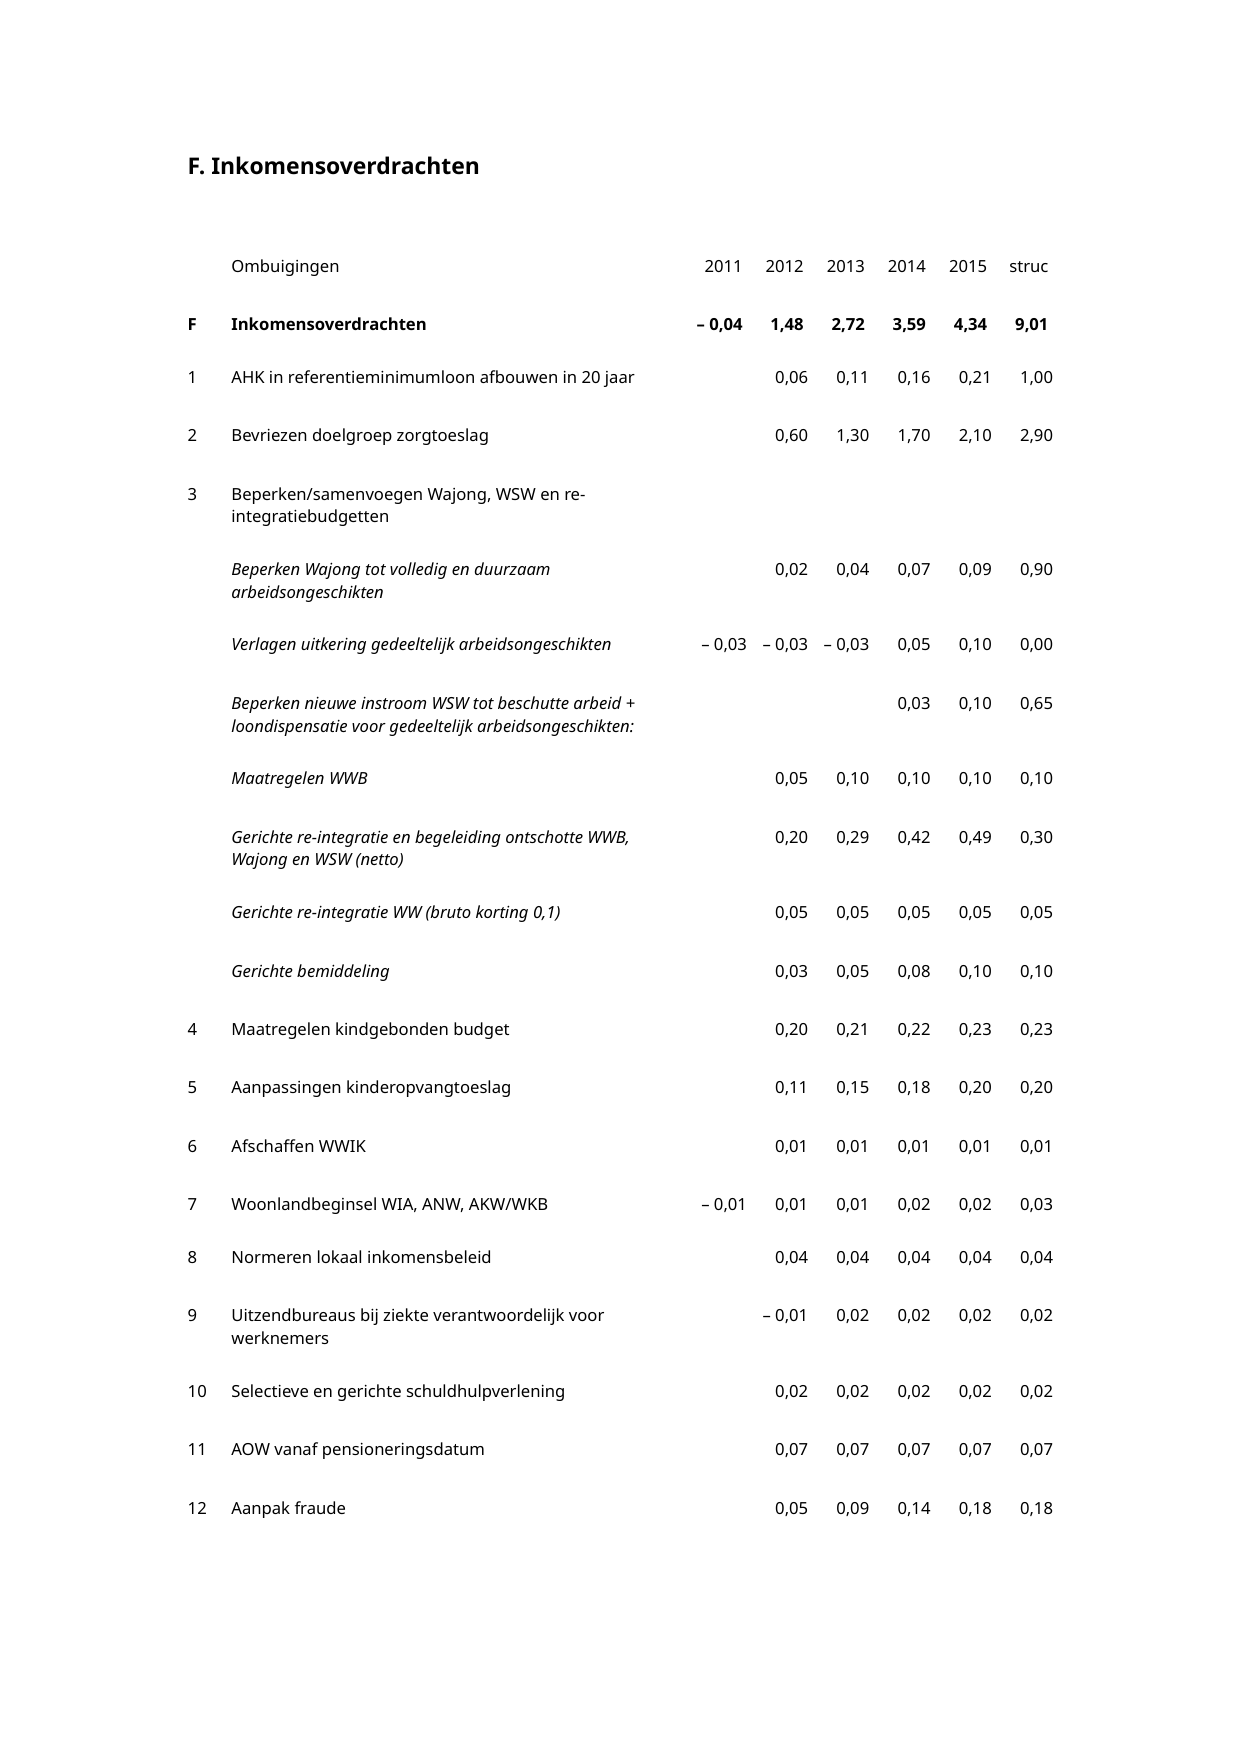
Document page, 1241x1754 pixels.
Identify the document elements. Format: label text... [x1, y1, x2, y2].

table_cell [668, 1018, 747, 1076]
table_cell 0,29 [808, 825, 869, 901]
table_cell 0,01 [808, 1193, 869, 1246]
table_cell 0,04 [808, 558, 869, 633]
table_cell [747, 482, 808, 558]
table_cell 0,21 [808, 1018, 869, 1076]
table_cell [188, 901, 231, 959]
table_cell 0,18 [930, 1496, 991, 1555]
table_cell 2 [188, 424, 231, 482]
table_cell [869, 482, 930, 558]
table_cell 3 [188, 482, 231, 558]
table_cell 0,42 [869, 825, 930, 901]
table_cell 8 [188, 1246, 231, 1304]
table_cell 0,05 [930, 901, 991, 959]
table_cell Woonlandbeginsel WIA, ANW, AKW/WKB [231, 1193, 668, 1246]
table_cell 0,01 [747, 1135, 808, 1193]
table_cell 0,14 [869, 1496, 930, 1555]
table_cell 0,23 [991, 1018, 1053, 1076]
table_cell 0,07 [991, 1438, 1053, 1496]
table_cell 6 [188, 1135, 231, 1193]
table_cell [668, 1304, 747, 1379]
table_cell 0,10 [930, 691, 991, 767]
table_cell Gerichte re-integratie en begeleiding ontschotte WWB, Wajong en WSW (netto) [231, 825, 668, 901]
table_cell 0,04 [991, 1246, 1053, 1304]
table_cell 0,30 [991, 825, 1053, 901]
table_cell 10 [188, 1380, 231, 1438]
table_cell 0,01 [869, 1135, 930, 1193]
table_cell Gerichte bemiddeling [231, 959, 668, 1018]
table_cell 0,90 [991, 558, 1053, 633]
table_cell Aanpak fraude [231, 1496, 668, 1555]
table_cell 7 [188, 1193, 231, 1246]
table_cell 0,03 [869, 691, 930, 767]
table_cell – 0,01 [668, 1193, 747, 1246]
table_cell 0,01 [808, 1135, 869, 1193]
table_cell 0,05 [808, 901, 869, 959]
table_cell 0,10 [930, 767, 991, 825]
table_cell 0,10 [808, 767, 869, 825]
table_cell Maatregelen kindgebonden budget [231, 1018, 668, 1076]
table_cell AHK in referentieminimumloon afbouwen in 20 jaar [231, 365, 668, 424]
table_cell 0,10 [930, 959, 991, 1018]
table_cell 0,03 [747, 959, 808, 1018]
table_cell 0,07 [808, 1438, 869, 1496]
table_cell [668, 959, 747, 1018]
table_cell [188, 558, 231, 633]
table_cell 0,02 [930, 1304, 991, 1379]
table_header Ombuigingen [231, 254, 668, 313]
table_cell – 0,03 [668, 633, 747, 691]
table_cell 9,01 [991, 313, 1053, 365]
table_cell [188, 825, 231, 901]
table_cell [668, 482, 747, 558]
table_cell 0,08 [869, 959, 930, 1018]
table_cell 0,07 [930, 1438, 991, 1496]
table_header 2015 [930, 254, 991, 313]
table_cell [668, 825, 747, 901]
table_cell 0,10 [869, 767, 930, 825]
table_cell 0,07 [869, 1438, 930, 1496]
table_cell [668, 691, 747, 767]
table_cell 0,09 [808, 1496, 869, 1555]
table_cell [808, 482, 869, 558]
table_cell 0,09 [930, 558, 991, 633]
table_cell Beperken/samenvoegen Wajong, WSW en re-integratiebudgetten [231, 482, 668, 558]
table_cell AOW vanaf pensioneringsdatum [231, 1438, 668, 1496]
table_cell 1 [188, 365, 231, 424]
table_cell 0,05 [747, 1496, 808, 1555]
table_cell Normeren lokaal inkomensbeleid [231, 1246, 668, 1304]
table_cell 1,00 [991, 365, 1053, 424]
table_cell [188, 959, 231, 1018]
table_cell [668, 1438, 747, 1496]
table_cell 0,10 [991, 767, 1053, 825]
table_cell 4 [188, 1018, 231, 1076]
table_cell 0,07 [747, 1438, 808, 1496]
table_cell Inkomensoverdrachten [231, 313, 668, 365]
table_cell 0,21 [930, 365, 991, 424]
table_cell Beperken Wajong tot volledig en duurzaam arbeidsongeschikten [231, 558, 668, 633]
table_cell Beperken nieuwe instroom WSW tot beschutte arbeid + loondispensatie voor gedeeltelijk arbeidsongeschikten: [231, 691, 668, 767]
table_cell 1,48 [747, 313, 808, 365]
table_cell 3,59 [869, 313, 930, 365]
table_cell 0,05 [869, 901, 930, 959]
table_cell 5 [188, 1076, 231, 1134]
table_cell 0,02 [747, 1380, 808, 1438]
table_cell Bevriezen doelgroep zorgtoeslag [231, 424, 668, 482]
table_cell F [188, 313, 231, 365]
table_cell Gerichte re-integratie WW (bruto korting 0,1) [231, 901, 668, 959]
table_cell 0,02 [930, 1193, 991, 1246]
table_cell 0,20 [930, 1076, 991, 1134]
table_cell [668, 558, 747, 633]
table_cell [668, 1135, 747, 1193]
table_cell 0,10 [930, 633, 991, 691]
table_cell [991, 482, 1053, 558]
table_cell 0,20 [991, 1076, 1053, 1134]
table_cell 0,16 [869, 365, 930, 424]
table_cell 1,70 [869, 424, 930, 482]
table_cell Uitzendbureaus bij ziekte verantwoordelijk voor werknemers [231, 1304, 668, 1379]
table_cell [188, 633, 231, 691]
table_cell [188, 767, 231, 825]
table_cell 0,06 [747, 365, 808, 424]
table_cell 0,04 [930, 1246, 991, 1304]
table_cell 0,60 [747, 424, 808, 482]
table_cell [668, 767, 747, 825]
table_cell [808, 691, 869, 767]
table_cell 0,10 [991, 959, 1053, 1018]
table_cell [747, 691, 808, 767]
table_cell [668, 365, 747, 424]
table_cell 0,02 [808, 1304, 869, 1379]
table_cell 0,01 [747, 1193, 808, 1246]
table_cell 0,02 [991, 1304, 1053, 1379]
table_cell 2,90 [991, 424, 1053, 482]
table_cell 0,05 [991, 901, 1053, 959]
table_cell 0,02 [930, 1380, 991, 1438]
table_cell [188, 691, 231, 767]
table_cell 0,01 [991, 1135, 1053, 1193]
table_cell [668, 1246, 747, 1304]
table_cell 4,34 [930, 313, 991, 365]
table_cell 0,49 [930, 825, 991, 901]
table_cell 0,18 [869, 1076, 930, 1134]
table_cell – 0,04 [668, 313, 747, 365]
table_header 2011 [668, 254, 747, 313]
table_cell 0,05 [808, 959, 869, 1018]
table_cell [668, 1076, 747, 1134]
table_cell 11 [188, 1438, 231, 1496]
table_cell 0,05 [747, 767, 808, 825]
table_cell [930, 482, 991, 558]
table_cell 0,20 [747, 1018, 808, 1076]
table_cell 0,04 [808, 1246, 869, 1304]
table_header struc [991, 254, 1053, 313]
table_cell 0,18 [991, 1496, 1053, 1555]
table_cell 0,07 [869, 558, 930, 633]
table_cell 0,22 [869, 1018, 930, 1076]
table_cell 0,05 [747, 901, 808, 959]
table_cell 1,30 [808, 424, 869, 482]
table_cell 0,01 [930, 1135, 991, 1193]
table_cell – 0,03 [808, 633, 869, 691]
table_cell 2,10 [930, 424, 991, 482]
table_cell 0,02 [991, 1380, 1053, 1438]
table_cell 12 [188, 1496, 231, 1555]
table_cell Maatregelen WWB [231, 767, 668, 825]
table_header 2013 [808, 254, 869, 313]
table_cell 0,05 [869, 633, 930, 691]
subtitle F. Inkomensoverdrachten [187, 150, 1053, 181]
table_cell [668, 1380, 747, 1438]
table_cell 0,23 [930, 1018, 991, 1076]
table_cell [668, 901, 747, 959]
table_cell 0,00 [991, 633, 1053, 691]
table_cell – 0,03 [747, 633, 808, 691]
table_cell 0,04 [747, 1246, 808, 1304]
table_header [188, 254, 231, 313]
table_cell 0,11 [747, 1076, 808, 1134]
table_cell 0,02 [869, 1380, 930, 1438]
table_cell [668, 1496, 747, 1555]
table_cell 0,04 [869, 1246, 930, 1304]
table_cell Verlagen uitkering gedeeltelijk arbeidsongeschikten [231, 633, 668, 691]
table_cell 0,15 [808, 1076, 869, 1134]
table_cell Aanpassingen kinderopvangtoeslag [231, 1076, 668, 1134]
table_cell 0,65 [991, 691, 1053, 767]
table_cell 2,72 [808, 313, 869, 365]
table_cell [668, 424, 747, 482]
table_cell 0,02 [869, 1304, 930, 1379]
table_cell 0,11 [808, 365, 869, 424]
table_cell 0,20 [747, 825, 808, 901]
table_header 2014 [869, 254, 930, 313]
table_cell Selectieve en gerichte schuldhulpverlening [231, 1380, 668, 1438]
table_cell 0,03 [991, 1193, 1053, 1246]
table_cell Afschaffen WWIK [231, 1135, 668, 1193]
table_cell 9 [188, 1304, 231, 1379]
table_cell 0,02 [869, 1193, 930, 1246]
table_cell – 0,01 [747, 1304, 808, 1379]
table_cell 0,02 [747, 558, 808, 633]
table_cell 0,02 [808, 1380, 869, 1438]
table_header 2012 [747, 254, 808, 313]
